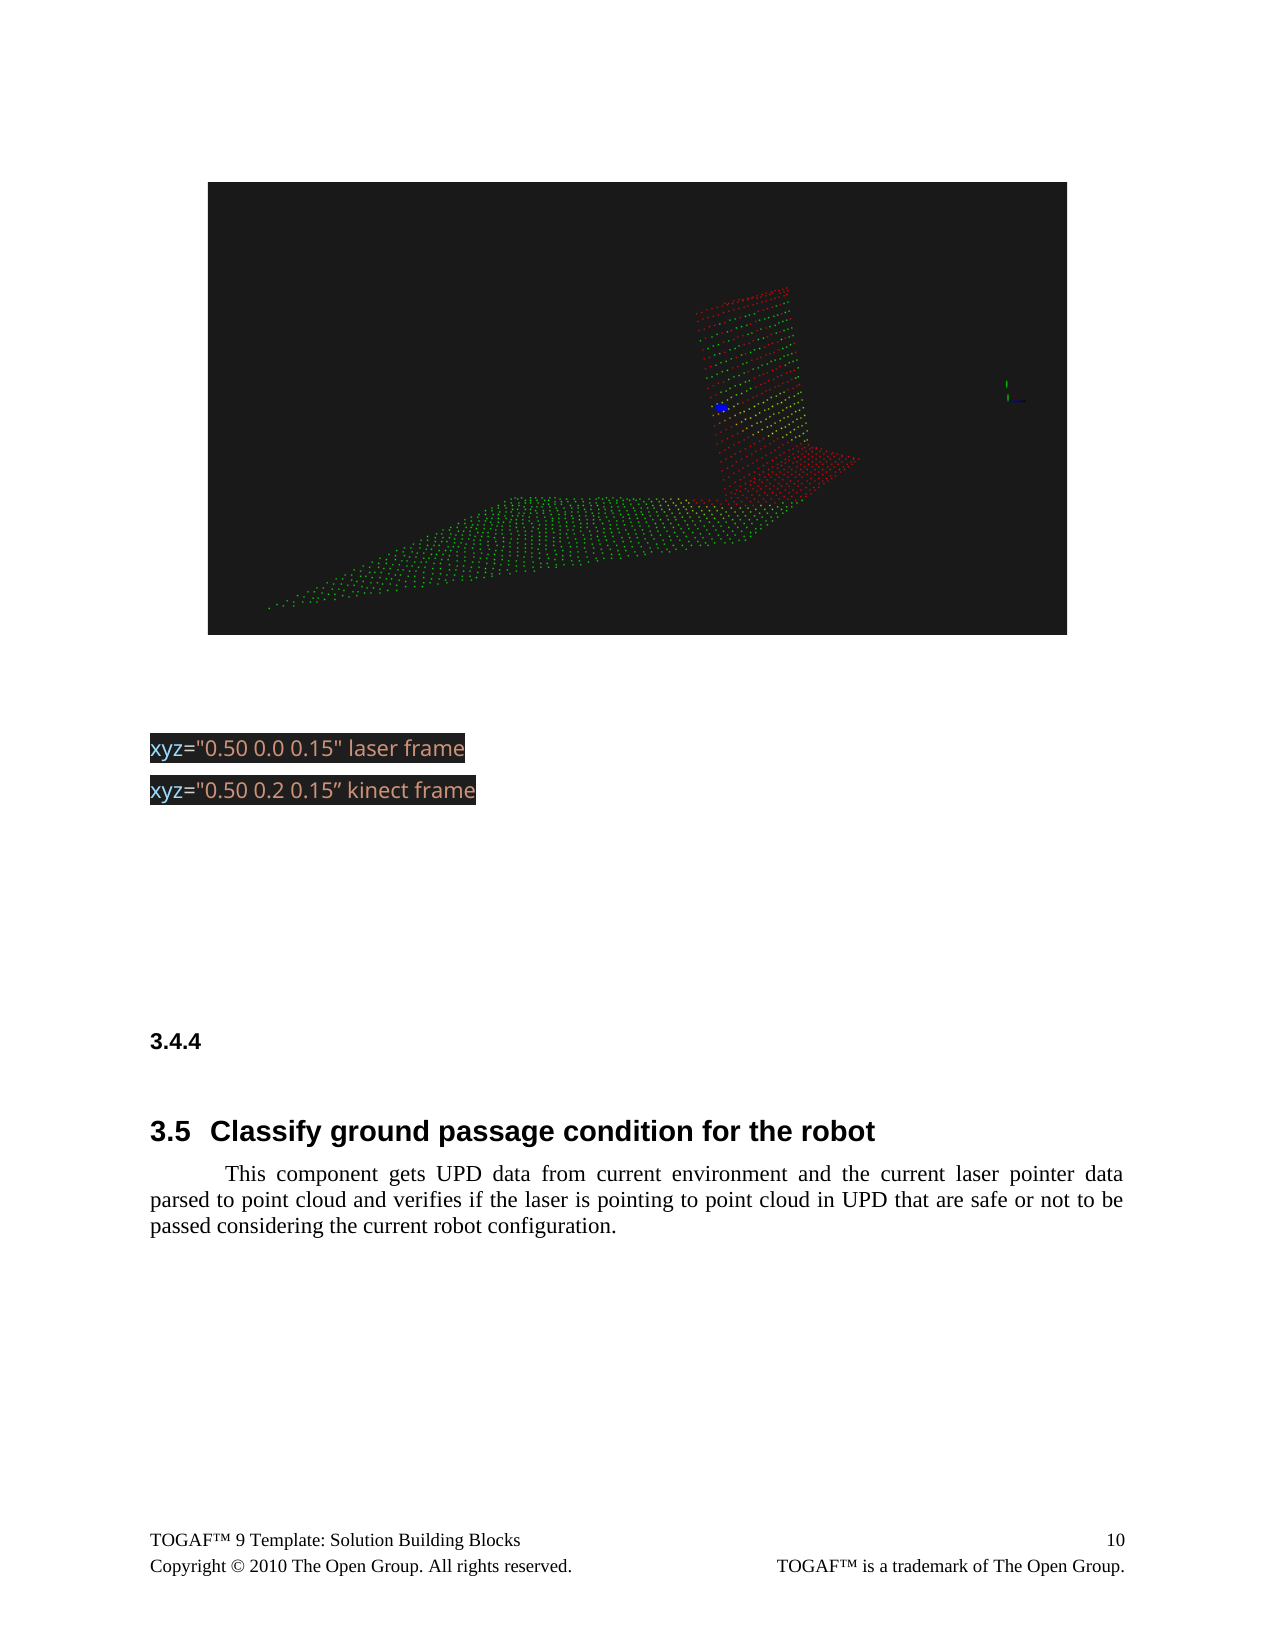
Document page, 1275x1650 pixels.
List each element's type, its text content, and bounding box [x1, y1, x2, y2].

text This component gets UPD data from current environment and the current laser pointer data parsed to point cloud and verifies if the laser is pointing to point cloud in UPD that are safe or not to be passed considering the current robot configuration. [150, 1160, 1125, 1239]
picture [207, 182, 1068, 635]
subtitle Classify ground passage condition for the robot [150, 1114, 1125, 1147]
text xyz="0.50 0.2 0.15” kinect frame [150, 775, 1125, 805]
text xyz="0.50 0.0 0.15" laser frame [150, 733, 1125, 763]
